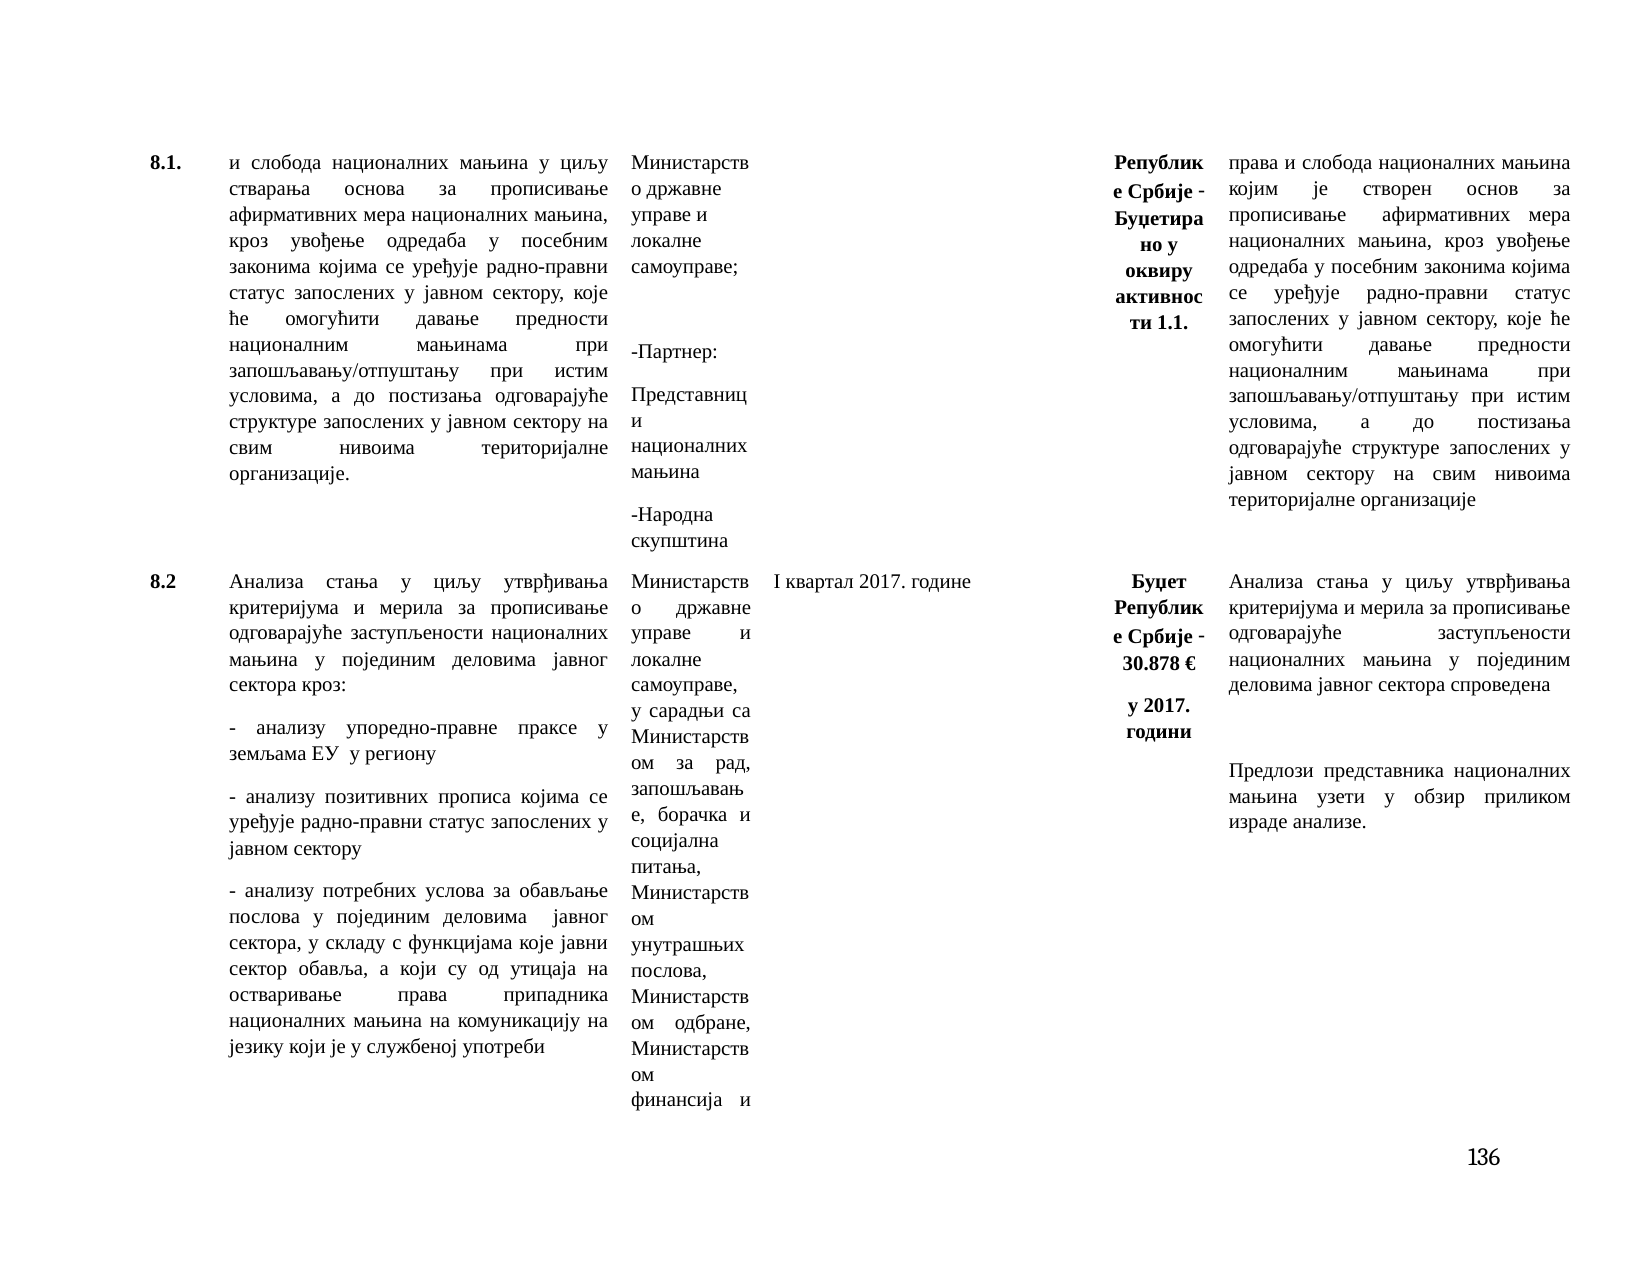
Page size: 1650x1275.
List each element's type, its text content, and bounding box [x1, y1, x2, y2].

table_cell -Министарство државне управе и локалне самоуправе; -Партнер: Представници националних мањина -Народна скупштина [620, 150, 762, 569]
table_cell Анализа стања у циљу утврђивања критеријума и мерила за прописивање одговарајуће заступљености националних мањина у појединим деловима јавног сектора кроз: - анализу упоредно-правне праксе у земљама ЕУ у региону - анализу позитивних прописа којима се уређује радно-правни статус запослених у јавном сектору - анализу потребних услова за обављање послова у појединим деловима јавног сектора, у складу с функцијама које јавни сектор обавља, а који су од утицаја на остваривање права припадника националних мањина на комуникацију на језику који је у службеној употреби [218, 569, 619, 1111]
table_cell Републике Србије -Буџетирано у оквиру активности 1.1. [1101, 150, 1217, 569]
table_cell 8.1. [139, 150, 218, 569]
table_cell права и слобода националних мањина којим је створен основ за прописивањe афирмативних мера националних мањина, кроз увођење одредаба у посебним законима којима се уређује радно-правни статус запослених у јавном сектору, које ће омогућити давање предности националним мањинама при запошљавању/отпуштању при истим условима, а до постизања одговарајуће структуре запослених у јавном сектору на свим нивоима територијалне организације [1217, 150, 1582, 569]
table_cell Министарство државне управе и локалне самоуправе, у сарадњи са Министарством за рад, запошљавање, борачка и социјална питања, Министарством унутрашњих послова, Министарством одбране, Министарством финансија и [620, 569, 762, 1111]
table_cell и слобода националних мањина у циљу стварања основа за прописивањe афирмативних мера националних мањина, кроз увођење одредаба у посебним законима којима се уређује радно-правни статус запослених у јавном сектору, које ће омогућити давање предности националним мањинама при запошљавању/отпуштању при истим условима, а до постизања одговарајуће структуре запослених у јавном сектору на свим нивоима територијалне организације. [218, 150, 619, 569]
table_cell Буџет Републике Србије - 30.878 € у 2017. години [1101, 569, 1217, 1111]
table_cell [762, 150, 1101, 569]
table_cell Анализа стања у циљу утврђивања критеријума и мерила за прописивање одговарајуће заступљености националних мањина у појединим деловима јавног сектора спроведена Предлози представника националних мањина узети у обзир приликом израде анализе. [1217, 569, 1582, 1111]
table_cell 8.2 [139, 569, 218, 1111]
table_cell I квартал 2017. године [762, 569, 1101, 1111]
